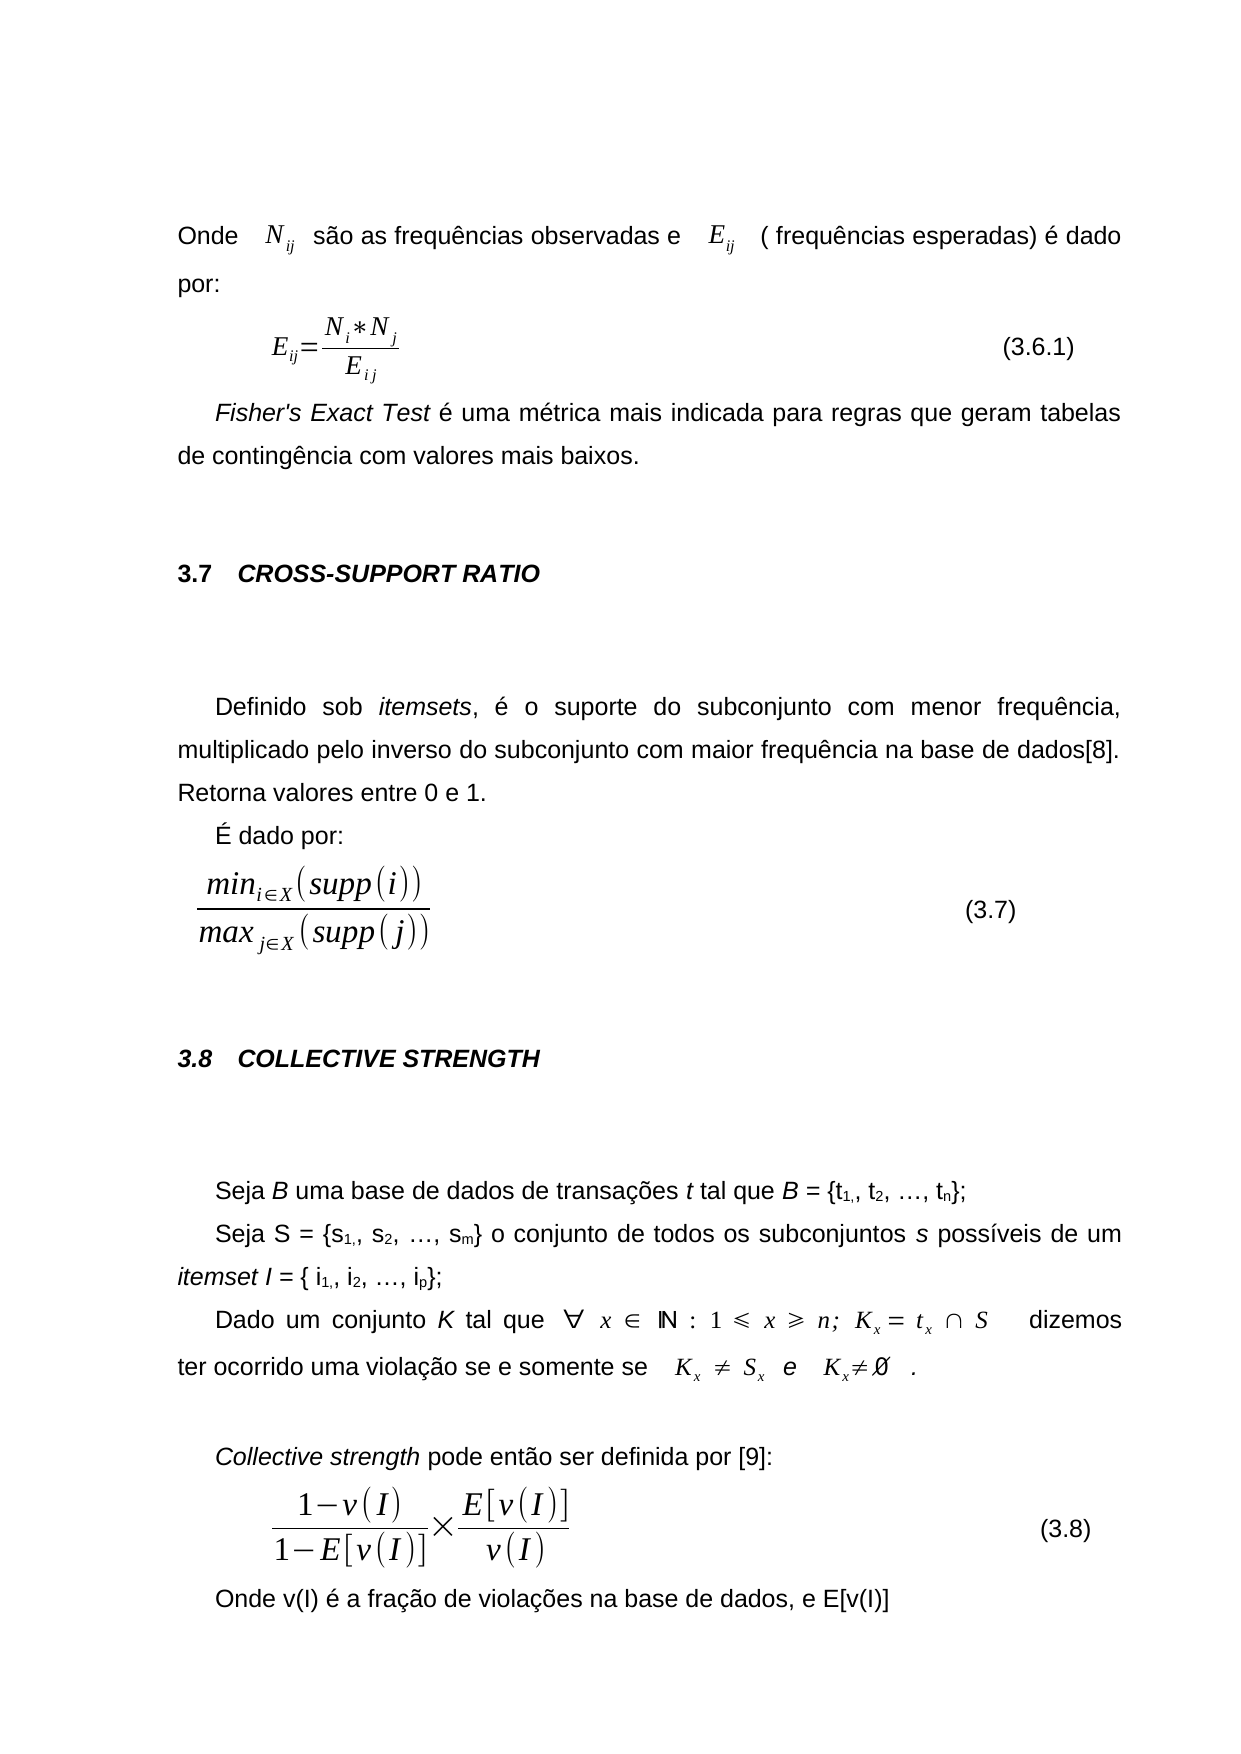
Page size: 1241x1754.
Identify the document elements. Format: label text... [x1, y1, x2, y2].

text Onde v(I) é a fração de violações na base de dados, e E[v(I)] [177, 1584, 1122, 1613]
text Seja S = {s1,, s2, …, sm} o conjunto de todos os subconjuntos s possíveis de um itemset I = { i1,, i2, …, ip}; [177, 1219, 1122, 1291]
text É dado por: [177, 821, 1122, 850]
text (3.6.1) [177, 312, 1122, 384]
subtitle CROSS-SUPPORT RATIO [177, 559, 1122, 588]
subtitle COLLECTIVE STRENGTH [177, 1043, 1122, 1072]
text (3.7) [177, 864, 1122, 954]
text Onde são as frequências observadas e ( frequências esperadas) é dado por: [177, 220, 1122, 297]
text Dado um conjunto K tal que dizemos ter ocorrido uma violação se e somente se e . [177, 1305, 1122, 1385]
text Collective strength pode então ser definida por [9]: [177, 1442, 1122, 1471]
text Fisher's Exact Test é uma métrica mais indicada para regras que geram tabelas de contingência com valores mais baixos. [177, 398, 1122, 470]
text Definido sob itemsets, é o suporte do subconjunto com menor frequência, multiplicado pelo inverso do subconjunto com maior frequência na base de dados[8]. Retorna valores entre 0 e 1. [177, 692, 1122, 807]
text (3.8) [177, 1485, 1122, 1570]
text Seja B uma base de dados de transações t tal que B = {t1,, t2, …, tn}; [177, 1176, 1122, 1205]
